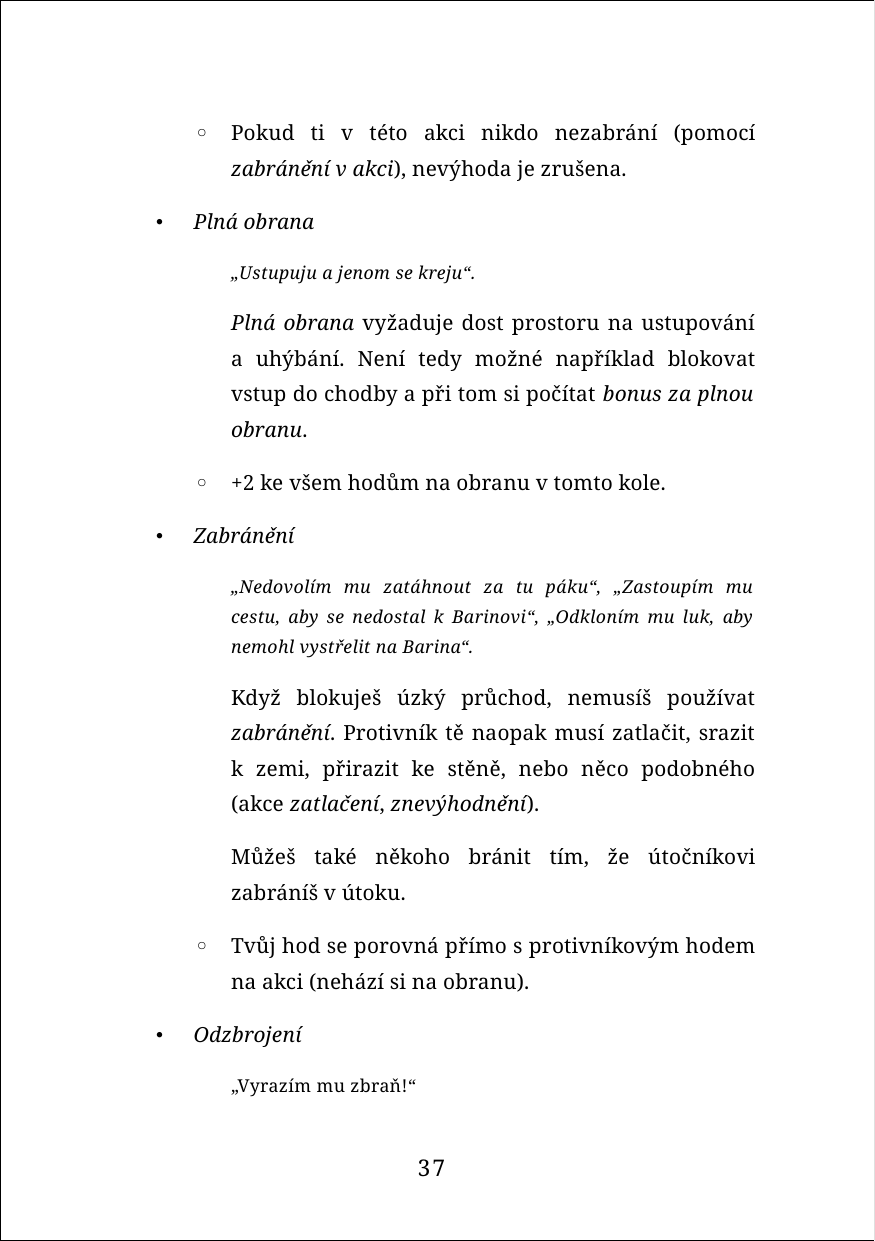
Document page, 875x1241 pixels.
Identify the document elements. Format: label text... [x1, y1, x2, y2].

list Můžeš také někoho bránit tím, že útočníkovi zabráníš v útoku. [193, 842, 756, 906]
list Plná obrana [156, 207, 756, 235]
list Plná obrana vyžaduje dost prostoru na ustupování a uhýbání. Není tedy možné například blokovat vstup do chodby a při tom si počítat bonus za plnou obranu. [193, 308, 756, 443]
list „Vyrazím mu zbraň!“ [193, 1073, 756, 1097]
list Tvůj hod se porovná přímo s protivníkovým hodem na akci (nehází si na obranu). [193, 931, 756, 995]
list Pokud ti v této akci nikdo nezabrání (pomocí zabránění v akci), nevýhoda je zrušena. [193, 118, 756, 182]
list „Ustupuju a jenom se kreju“. [193, 260, 756, 284]
list Zabránění [156, 521, 756, 549]
list Když blokuješ úzký průchod, nemusíš používat zabránění. Protivník tě naopak musí zatlačit, srazit k zemi, přirazit ke stěně, nebo něco podobného (akce zatlačení, znevýhodnění). [193, 683, 756, 818]
list „Nedovolím mu zatáhnout za tu páku“, „Zastoupím mu cestu, aby se nedostal k Barinovi“, „Odkloním mu luk, aby nemohl vystřelit na Barina“. [193, 574, 756, 659]
list Odzbrojení [156, 1020, 756, 1048]
list +2 ke všem hodům na obranu v tomto kole. [193, 468, 756, 496]
